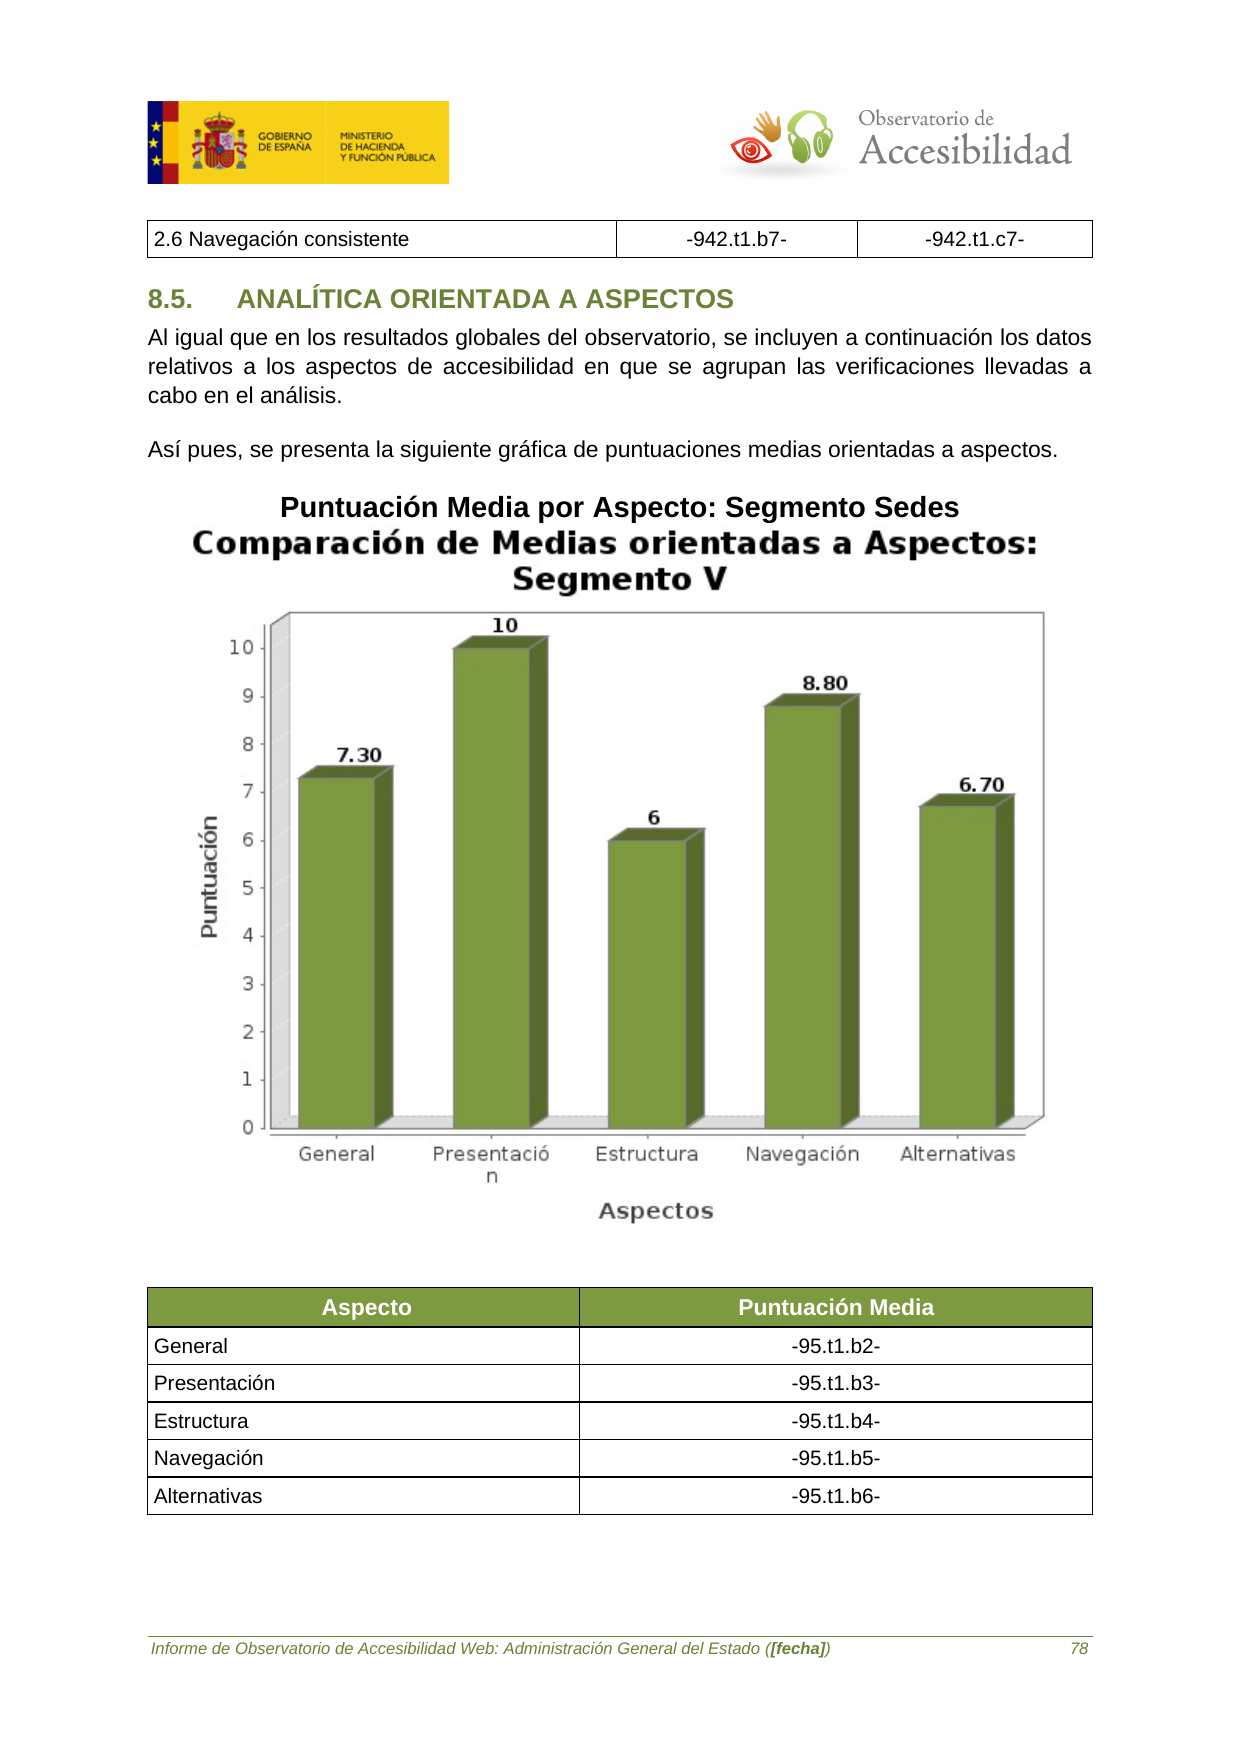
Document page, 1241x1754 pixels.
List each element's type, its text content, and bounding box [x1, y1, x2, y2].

table_cell -942.t1.c7- [858, 221, 1092, 257]
text Así pues, se presenta la siguiente gráfica de puntuaciones medias orientadas a aspectos. [148, 436, 1092, 462]
table_cell -95.t1.b2- [580, 1328, 1092, 1364]
picture [710, 101, 1086, 184]
table_cell -95.t1.b6- [580, 1478, 1092, 1514]
table_cell Alternativas [148, 1478, 579, 1514]
table_cell Estructura [148, 1403, 579, 1439]
table_cell -95.t1.b4- [580, 1403, 1092, 1439]
subtitle Analítica orientada a aspectos [148, 283, 1092, 314]
table_cell -95.t1.b5- [580, 1440, 1092, 1476]
table_cell Navegación [148, 1440, 579, 1476]
table_cell -942.t1.b7- [617, 221, 857, 257]
text Al igual que en los resultados globales del observatorio, se incluyen a continuación los datos relativos a los aspectos de accesibilidad en que se agrupan las verificaciones llevadas a cabo en el análisis. [148, 324, 1092, 408]
table_header Aspecto [148, 1288, 579, 1326]
picture [147, 101, 450, 184]
picture [178, 523, 1062, 1233]
table_header Puntuación Media [580, 1288, 1092, 1326]
table_cell Presentación [148, 1365, 579, 1401]
table_cell -95.t1.b3- [580, 1365, 1092, 1401]
table_cell General [148, 1328, 579, 1364]
table_cell 2.6 Navegación consistente [148, 221, 616, 257]
text Puntuación Media por Aspecto: Segmento Sedes [148, 490, 1092, 523]
